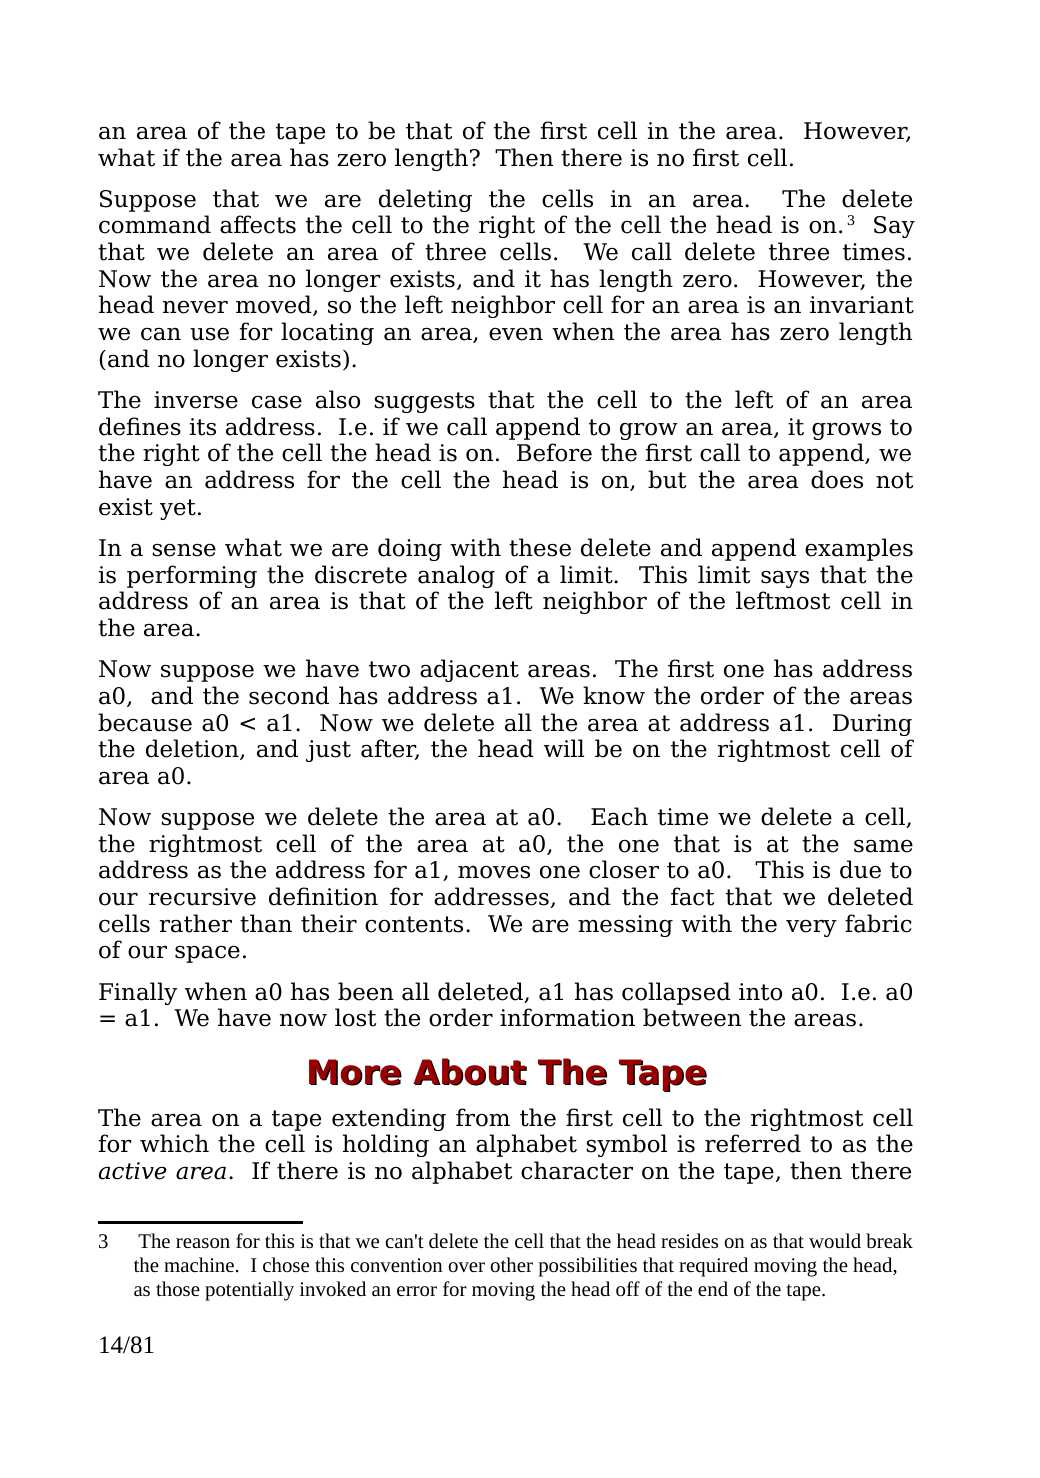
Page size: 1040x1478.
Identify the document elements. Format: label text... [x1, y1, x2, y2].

text The area on a tape extending from the first cell to the rightmost cell for which the cell is holding an alphabet symbol is referred to as the active area. If there is no alphabet character on the tape, then there [98, 1105, 914, 1185]
text Finally when a0 has been all deleted, a1 has collapsed into a0. I.e. a0 = a1. We have now lost the order information between the areas. [98, 979, 914, 1032]
text Suppose that we are deleting the cells in an area. The delete command affects the cell to the right of the cell the head is on. Say that we delete an area of three cells. We call delete three times. Now the area no longer exists, and it has length zero. However, the head never moved, so the left neighbor cell for an area is an invariant we can use for locating an area, even when the area has zero length (and no longer exists). [98, 186, 914, 373]
text In a sense what we are doing with these delete and append examples is performing the discrete analog of a limit. This limit says that the address of an area is that of the left neighbor of the leftmost cell in the area. [98, 535, 914, 642]
text an area of the tape to be that of the first cell in the area. However, what if the area has zero length? Then there is no first cell. [98, 118, 914, 171]
text The reason for this is that we can't delete the cell that the head resides on as that would break the machine. I chose this convention over other possibilities that required moving the head, as those potentially invoked an error for moving the head off of the end of the tape. [98, 1228, 914, 1301]
subtitle More About The Tape [98, 1053, 914, 1092]
text The inverse case also suggests that the cell to the left of an area defines its address. I.e. if we call append to grow an area, it grows to the right of the cell the head is on. Before the first call to append, we have an address for the cell the head is on, but the area does not exist yet. [98, 387, 914, 521]
text Now suppose we have two adjacent areas. The first one has address a0, and the second has address a1. We know the order of the areas because a0 < a1. Now we delete all the area at address a1. During the deletion, and just after, the head will be on the rightmost cell of area a0. [98, 656, 914, 790]
text Now suppose we delete the area at a0. Each time we delete a cell, the rightmost cell of the area at a0, the one that is at the same address as the address for a1, moves one closer to a0. This is due to our recursive definition for addresses, and the fact that we deleted cells rather than their contents. We are messing with the very fabric of our space. [98, 804, 914, 964]
